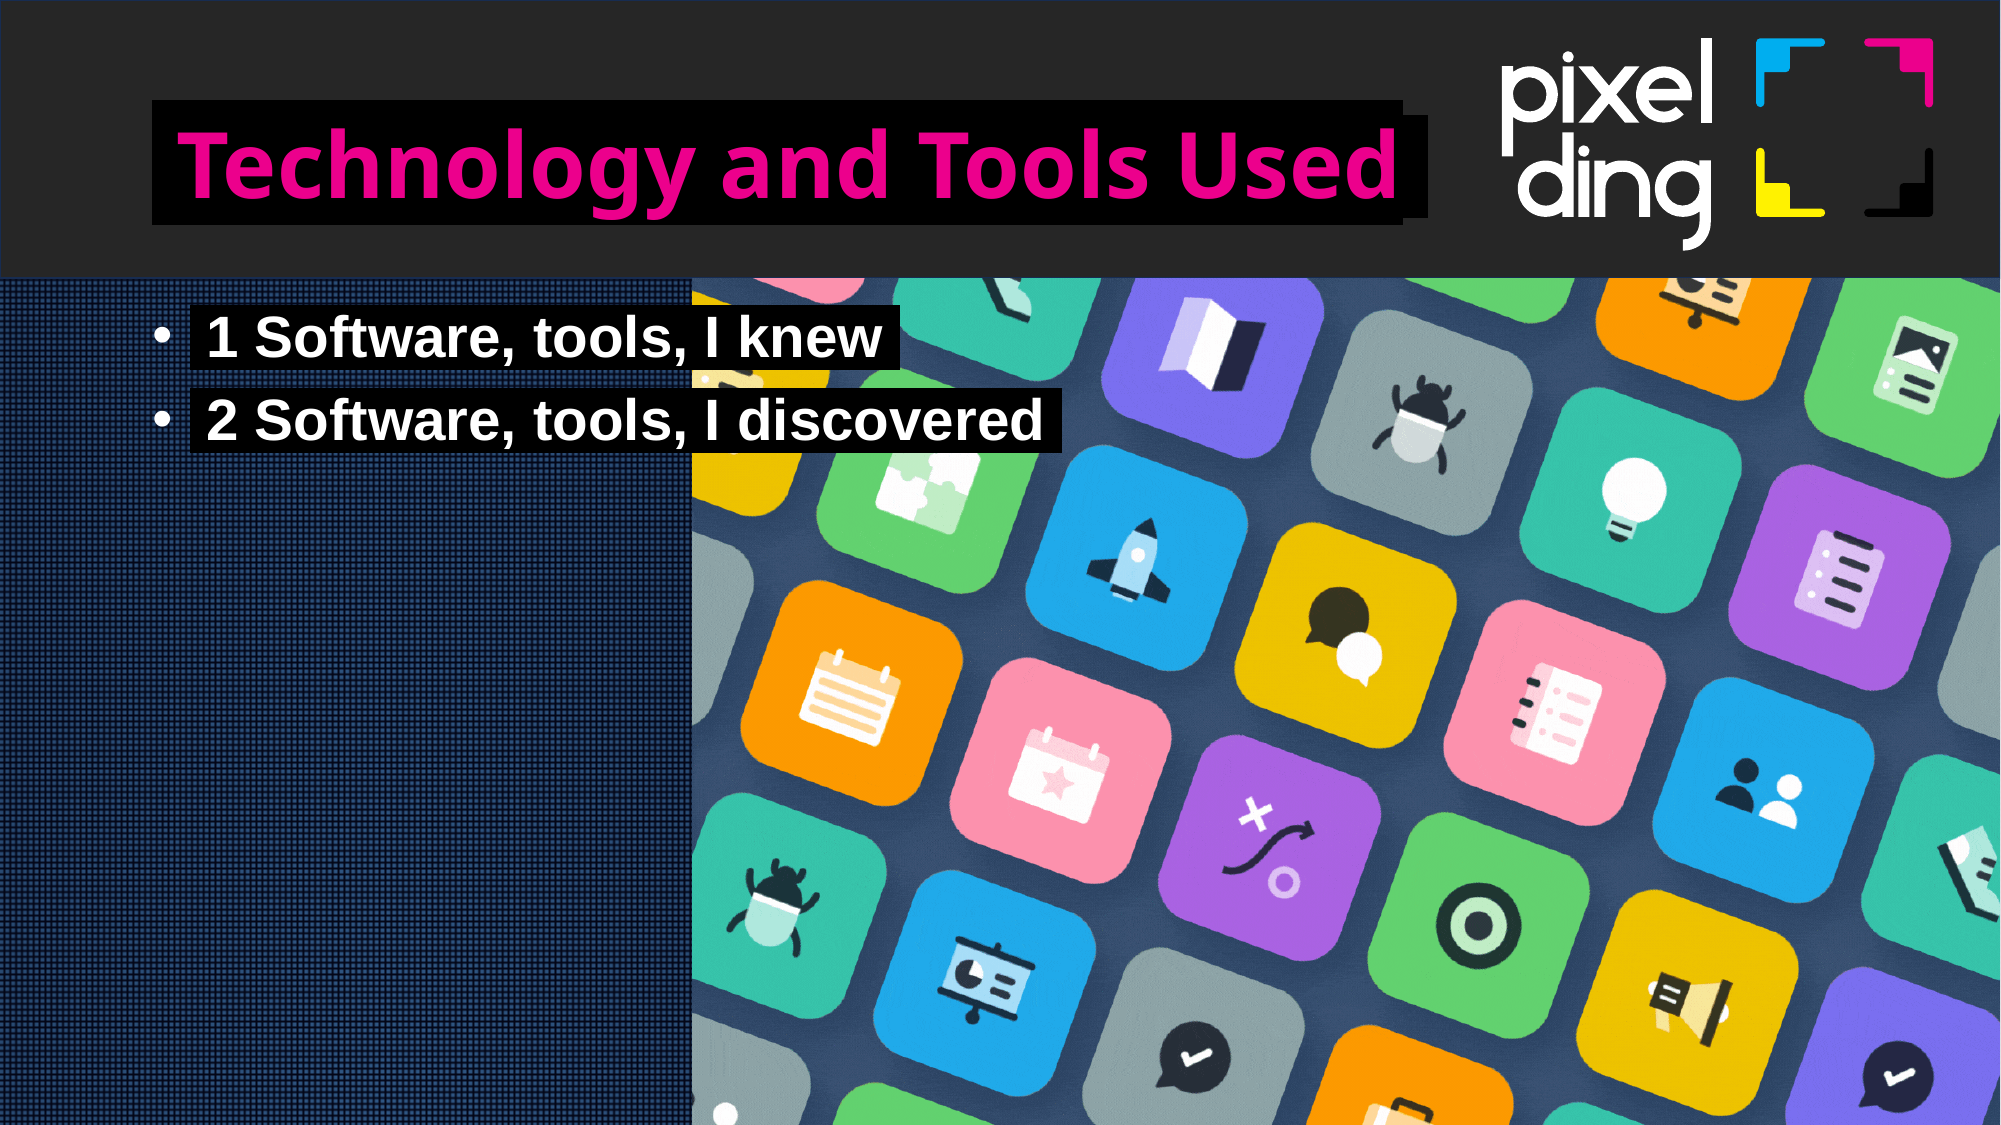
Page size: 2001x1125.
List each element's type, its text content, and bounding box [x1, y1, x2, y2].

list 1 Software, tools, I knew. 2 Software, tools, I discovered. [137, 299, 1863, 1014]
picture [692, 278, 2000, 1125]
title Technology and Tools Used. [137, 59, 1863, 278]
